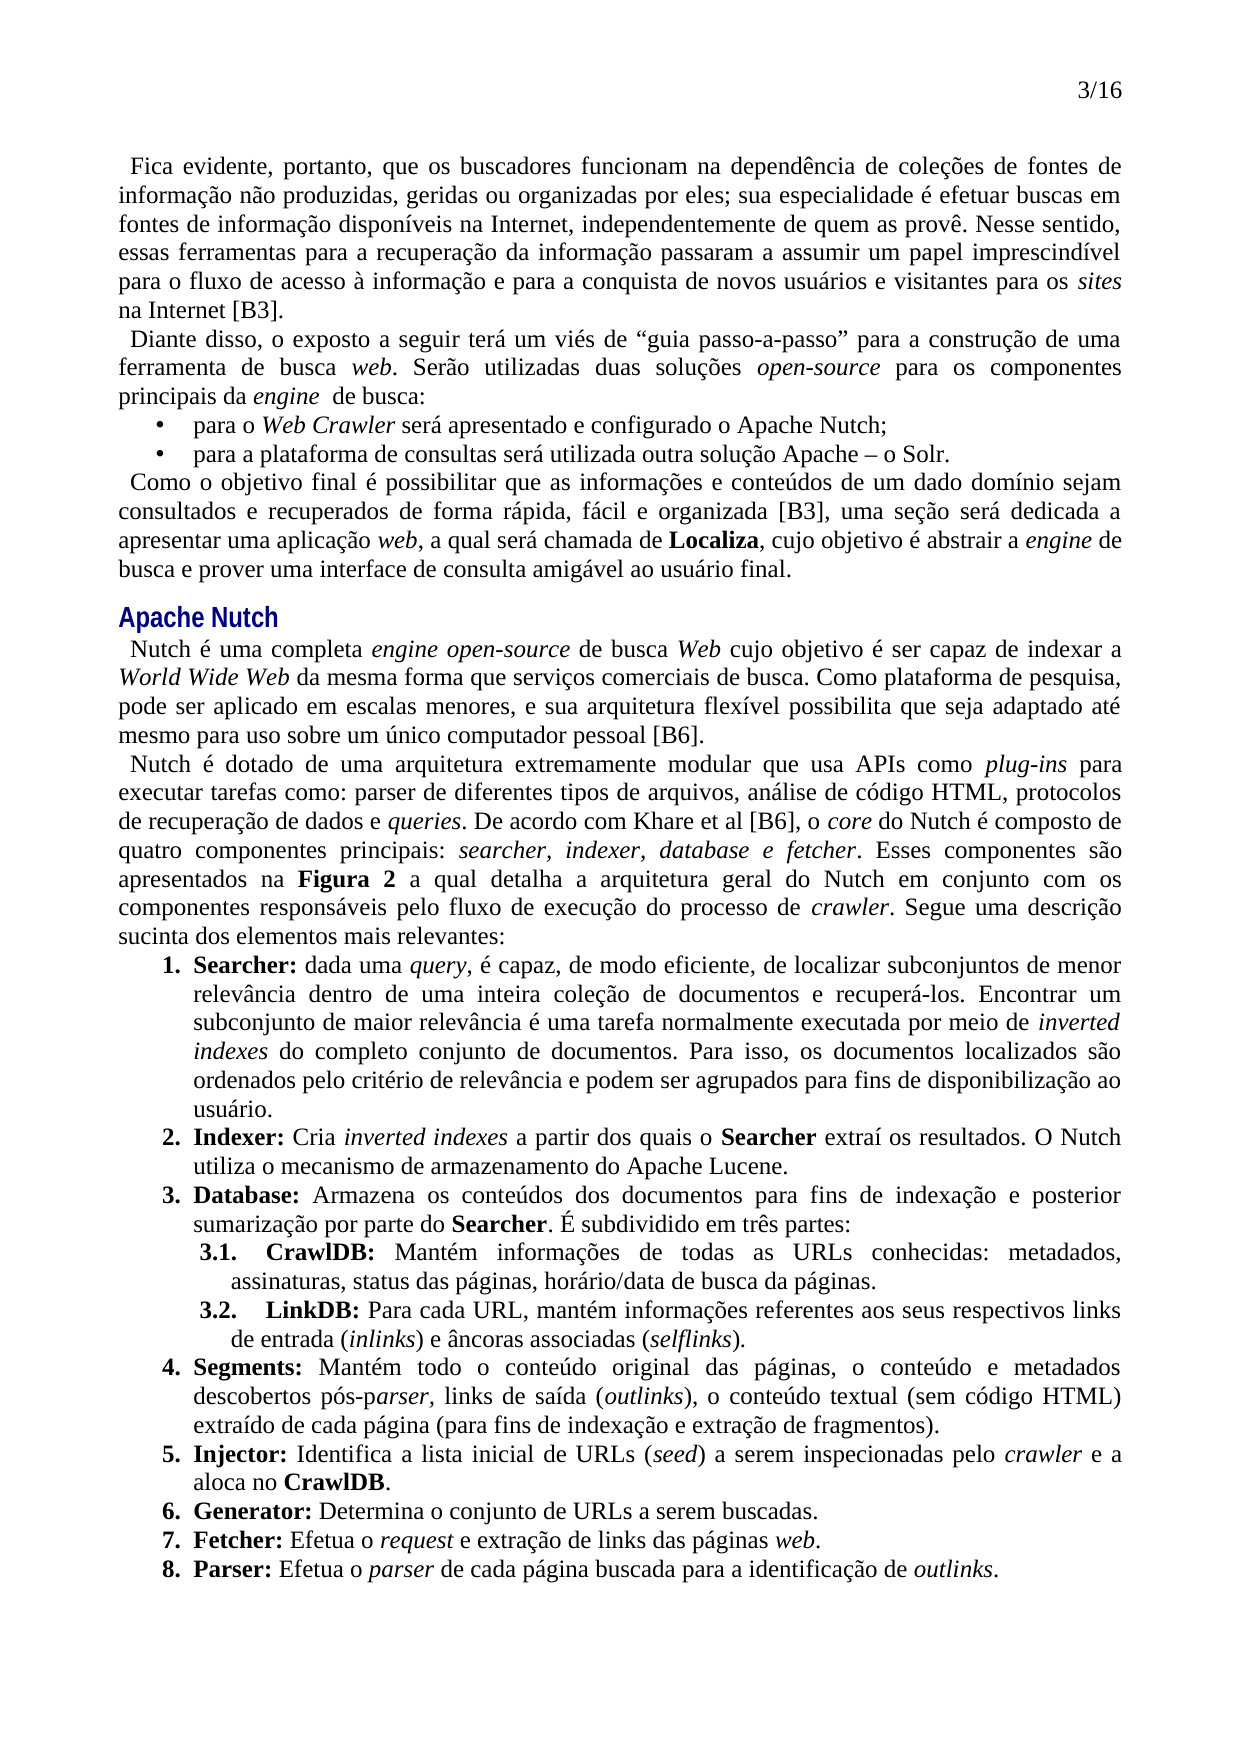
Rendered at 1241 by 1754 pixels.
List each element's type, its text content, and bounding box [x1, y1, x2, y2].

list Searcher: dada uma query, é capaz, de modo eficiente, de localizar subconjuntos de menor relevância dentro de uma inteira coleção de documentos e recuperá-los. Encontrar um subconjunto de maior relevância é uma tarefa normalmente executada por meio de inverted indexes do completo conjunto de documentos. Para isso, os documentos localizados são ordenados pelo critério de relevância e podem ser agrupados para fins de disponibilização ao usuário. [156, 950, 1122, 1122]
list Generator: Determina o conjunto de URLs a serem buscadas. [156, 1496, 1122, 1525]
list para o Web Crawler será apresentado e configurado o Apache Nutch; [156, 410, 1122, 439]
list para a plataforma de consultas será utilizada outra solução Apache – o Solr. [156, 439, 1122, 467]
text Fica evidente, portanto, que os buscadores funcionam na dependência de coleções de fontes de informação não produzidas, geridas ou organizadas por eles; sua especialidade é efetuar buscas em fontes de informação disponíveis na Internet, independentemente de quem as provê. Nesse sentido, essas ferramentas para a recuperação da informação passaram a assumir um papel imprescindível para o fluxo de acesso à informação e para a conquista de novos usuários e visitantes para os sites na Internet [B3]. [118, 151, 1122, 324]
list Database: Armazena os conteúdos dos documentos para fins de indexação e posterior sumarização por parte do Searcher. É subdividido em três partes: [156, 1180, 1122, 1237]
list Injector: Identifica a lista inicial de URLs (seed) a serem inspecionadas pelo crawler e a aloca no CrawlDB. [156, 1439, 1122, 1496]
text Apache Nutch [118, 600, 1122, 634]
text Nutch é uma completa engine open-source de busca Web cujo objetivo é ser capaz de indexar a World Wide Web da mesma forma que serviços comerciais de busca. Como plataforma de pesquisa, pode ser aplicado em escalas menores, e sua arquitetura flexível possibilita que seja adaptado até mesmo para uso sobre um único computador pessoal [B6]. [118, 634, 1122, 749]
list LinkDB: Para cada URL, mantém informações referentes aos seus respectivos links de entrada (inlinks) e âncoras associadas (selflinks). [193, 1295, 1122, 1352]
text Como o objetivo final é possibilitar que as informações e conteúdos de um dado domínio sejam consultados e recuperados de forma rápida, fácil e organizada [B3], uma seção será dedicada a apresentar uma aplicação web, a qual será chamada de Localiza, cujo objetivo é abstrair a engine de busca e prover uma interface de consulta amigável ao usuário final. [118, 467, 1122, 582]
list Indexer: Cria inverted indexes a partir dos quais o Searcher extraí os resultados. O Nutch utiliza o mecanismo de armazenamento do Apache Lucene. [156, 1122, 1122, 1180]
list Fetcher: Efetua o request e extração de links das páginas web. [156, 1525, 1122, 1554]
text Nutch é dotado de uma arquitetura extremamente modular que usa APIs como plug-ins para executar tarefas como: parser de diferentes tipos de arquivos, análise de código HTML, protocolos de recuperação de dados e queries. De acordo com Khare et al [B6], o core do Nutch é composto de quatro componentes principais: searcher, indexer, database e fetcher. Esses componentes são apresentados na Figura 2 a qual detalha a arquitetura geral do Nutch em conjunto com os componentes responsáveis pelo fluxo de execução do processo de crawler. Segue uma descrição sucinta dos elementos mais relevantes: [118, 749, 1122, 950]
list CrawlDB: Mantém informações de todas as URLs conhecidas: metadados, assinaturas, status das páginas, horário/data de busca da páginas. [193, 1237, 1122, 1295]
text Diante disso, o exposto a seguir terá um viés de “guia passo-a-passo” para a construção de uma ferramenta de busca web. Serão utilizadas duas soluções open-source para os componentes principais da engine de busca: [118, 324, 1122, 410]
list Segments: Mantém todo o conteúdo original das páginas, o conteúdo e metadados descobertos pós-parser, links de saída (outlinks), o conteúdo textual (sem código HTML) extraído de cada página (para fins de indexação e extração de fragmentos). [156, 1352, 1122, 1439]
list Parser: Efetua o parser de cada página buscada para a identificação de outlinks. [156, 1554, 1122, 1582]
